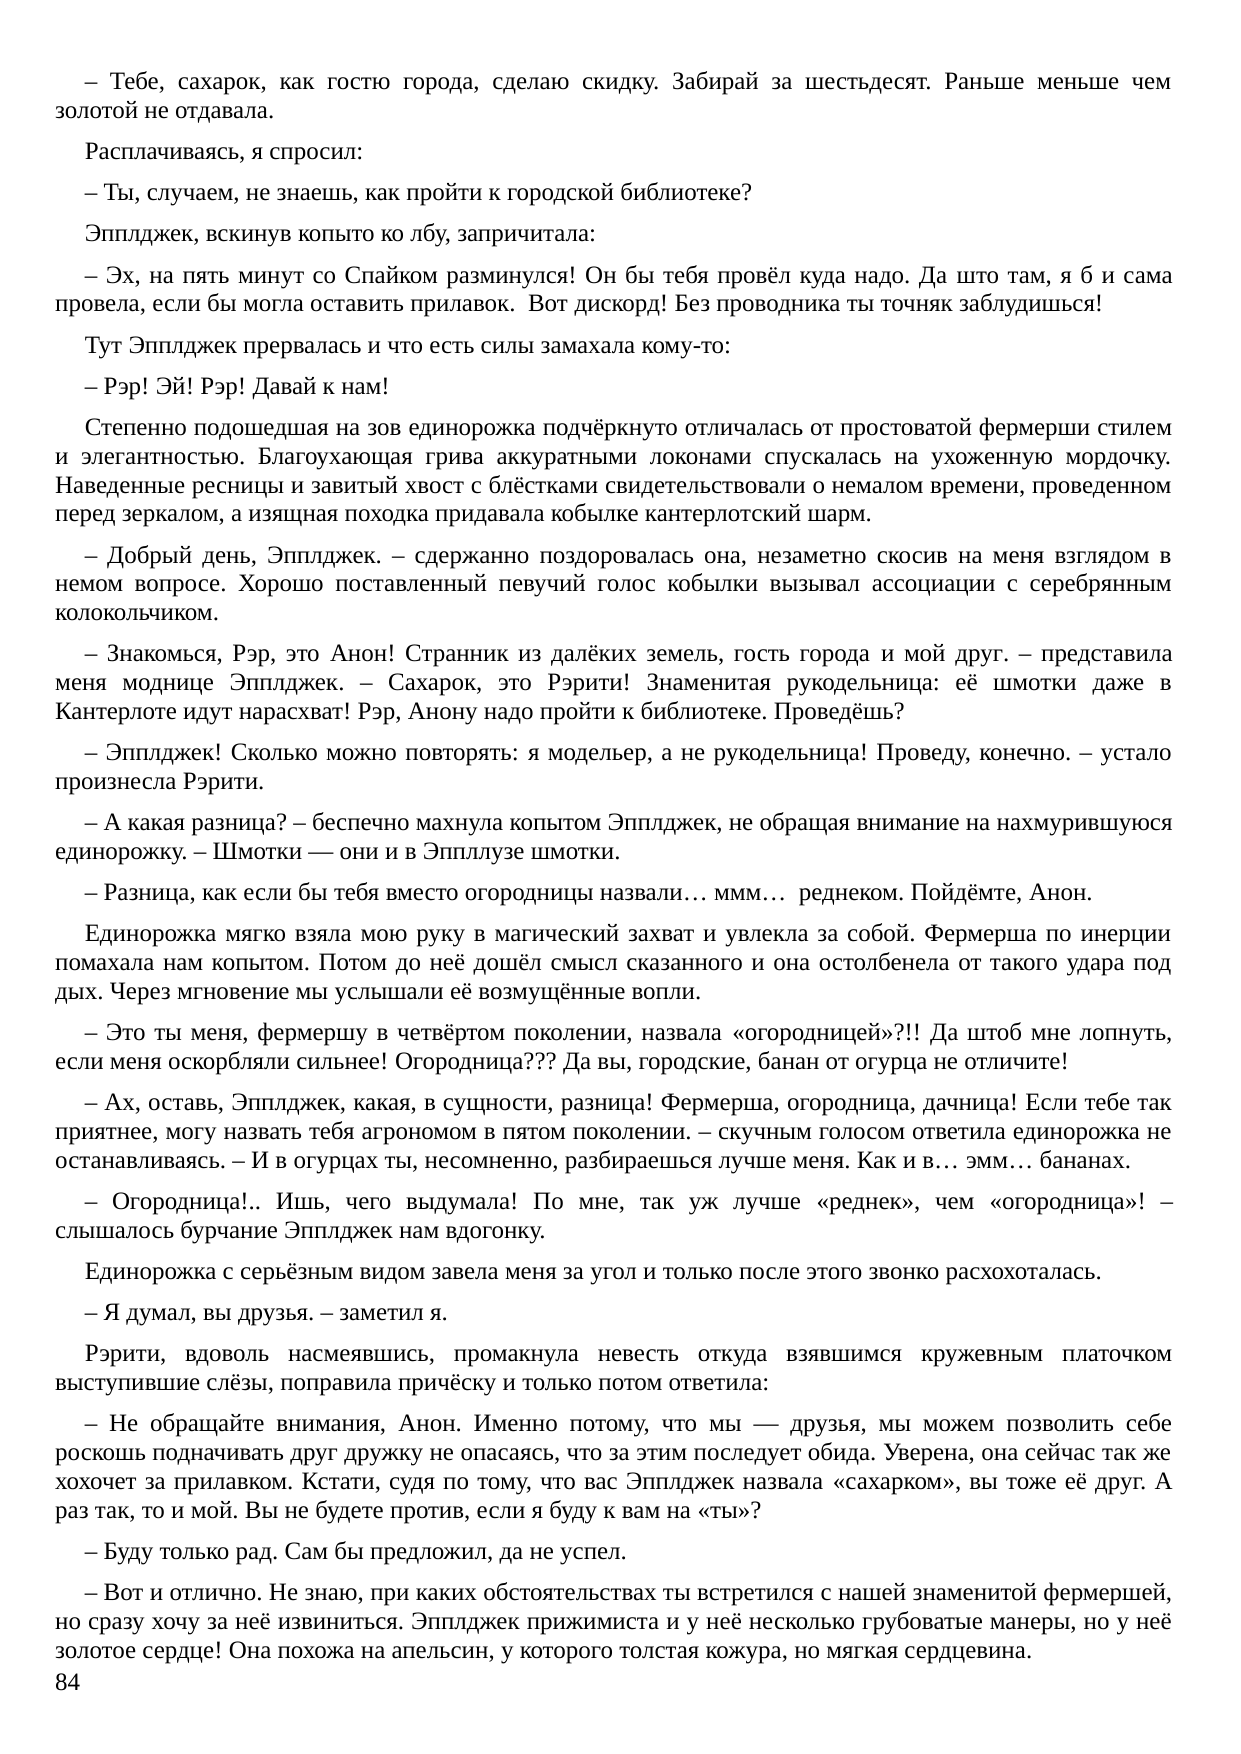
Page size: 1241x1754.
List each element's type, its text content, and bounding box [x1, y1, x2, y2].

text Единорожка мягко взяла мою руку в магический захват и увлекла за собой. Фермерша по инерции помахала нам копытом. Потом до неё дошёл смысл сказанного и она остолбенела от такого удара под дых. Через мгновение мы услышали её возмущённые вопли. [55, 918, 1173, 1005]
text – Я думал, вы друзья. – заметил я. [55, 1297, 1173, 1326]
text – Разница, как если бы тебя вместо огородницы назвали… ммм… реднеком. Пойдёмте, Анон. [55, 877, 1173, 906]
text – Эпплджек! Сколько можно повторять: я модельер, а не рукодельница! Проведу, конечно. – устало произнесла Рэрити. [55, 737, 1173, 795]
text – Это ты меня, фермершу в четвёртом поколении, назвала «огородницей»?!! Да штоб мне лопнуть, если меня оскорбляли сильнее! Огородница??? Да вы, городские, банан от огурца не отличите! [55, 1017, 1173, 1075]
text – Рэр! Эй! Рэр! Давай к нам! [55, 371, 1173, 400]
text Степенно подошедшая на зов единорожка подчёркнуто отличалась от простоватой фермерши стилем и элегантностью. Благоухающая грива аккуратными локонами спускалась на ухоженную мордочку. Наведенные ресницы и завитый хвост с блёстками свидетельствовали о немалом времени, проведенном перед зеркалом, а изящная походка придавала кобылке кантерлотский шарм. [55, 412, 1173, 527]
text – А какая разница? – беспечно махнула копытом Эпплджек, не обращая внимание на нахмурившуюся единорожку. – Шмотки — они и в Эппллузе шмотки. [55, 807, 1173, 865]
text – Не обращайте внимания, Анон. Именно потому, что мы — друзья, мы можем позволить себе роскошь подначивать друг дружку не опасаясь, что за этим последует обида. Уверена, она сейчас так же хохочет за прилавком. Кстати, судя по тому, что вас Эпплджек назвала «сахарком», вы тоже её друг. А раз так, то и мой. Вы не будете против, если я буду к вам на «ты»? [55, 1408, 1173, 1523]
text – Эх, на пять минут со Спайком разминулся! Он бы тебя провёл куда надо. Да што там, я б и сама провела, если бы могла оставить прилавок. Вот дискорд! Без проводника ты точняк заблудишься! [55, 260, 1173, 317]
text Тут Эпплджек прервалась и что есть силы замахала кому-то: [55, 330, 1173, 358]
text – Ты, случаем, не знаешь, как пройти к городской библиотеке? [55, 177, 1173, 206]
text Единорожка с серьёзным видом завела меня за угол и только после этого звонко расхохоталась. [55, 1256, 1173, 1285]
text – Тебе, сахарок, как гостю города, сделаю скидку. Забирай за шестьдесят. Раньше меньше чем золотой не отдавала. [55, 66, 1173, 123]
text – Огородница!.. Ишь, чего выдумала! По мне, так уж лучше «реднек», чем «огородница»! – слышалось бурчание Эпплджек нам вдогонку. [55, 1186, 1173, 1243]
text – Вот и отлично. Не знаю, при каких обстоятельствах ты встретился с нашей знаменитой фермершей, но сразу хочу за неё извиниться. Эпплджек прижимиста и у неё несколько грубоватые манеры, но у неё золотое сердце! Она похожа на апельсин, у которого толстая кожура, но мягкая сердцевина. [55, 1577, 1173, 1663]
text Рэрити, вдоволь насмеявшись, промакнула невесть откуда взявшимся кружевным платочком выступившие слёзы, поправила причёску и только потом ответила: [55, 1338, 1173, 1396]
text – Ах, оставь, Эпплджек, какая, в сущности, разница! Фермерша, огородница, дачница! Если тебе так приятнее, могу назвать тебя агрономом в пятом поколении. – скучным голосом ответила единорожка не останавливаясь. – И в огурцах ты, несомненно, разбираешься лучше меня. Как и в… эмм… бананах. [55, 1087, 1173, 1173]
text – Добрый день, Эпплджек. – сдержанно поздоровалась она, незаметно скосив на меня взглядом в немом вопросе. Хорошо поставленный певучий голос кобылки вызывал ассоциации с серебрянным колокольчиком. [55, 540, 1173, 626]
text – Буду только рад. Сам бы предложил, да не успел. [55, 1536, 1173, 1565]
text – Знакомься, Рэр, это Анон! Странник из далёких земель, гость города и мой друг. – представила меня моднице Эпплджек. – Сахарок, это Рэрити! Знаменитая рукодельница: её шмотки даже в Кантерлоте идут нарасхват! Рэр, Анону надо пройти к библиотеке. Проведёшь? [55, 638, 1173, 725]
text Расплачиваясь, я спросил: [55, 136, 1173, 165]
text Эпплджек, вскинув копыто ко лбу, запричитала: [55, 218, 1173, 247]
